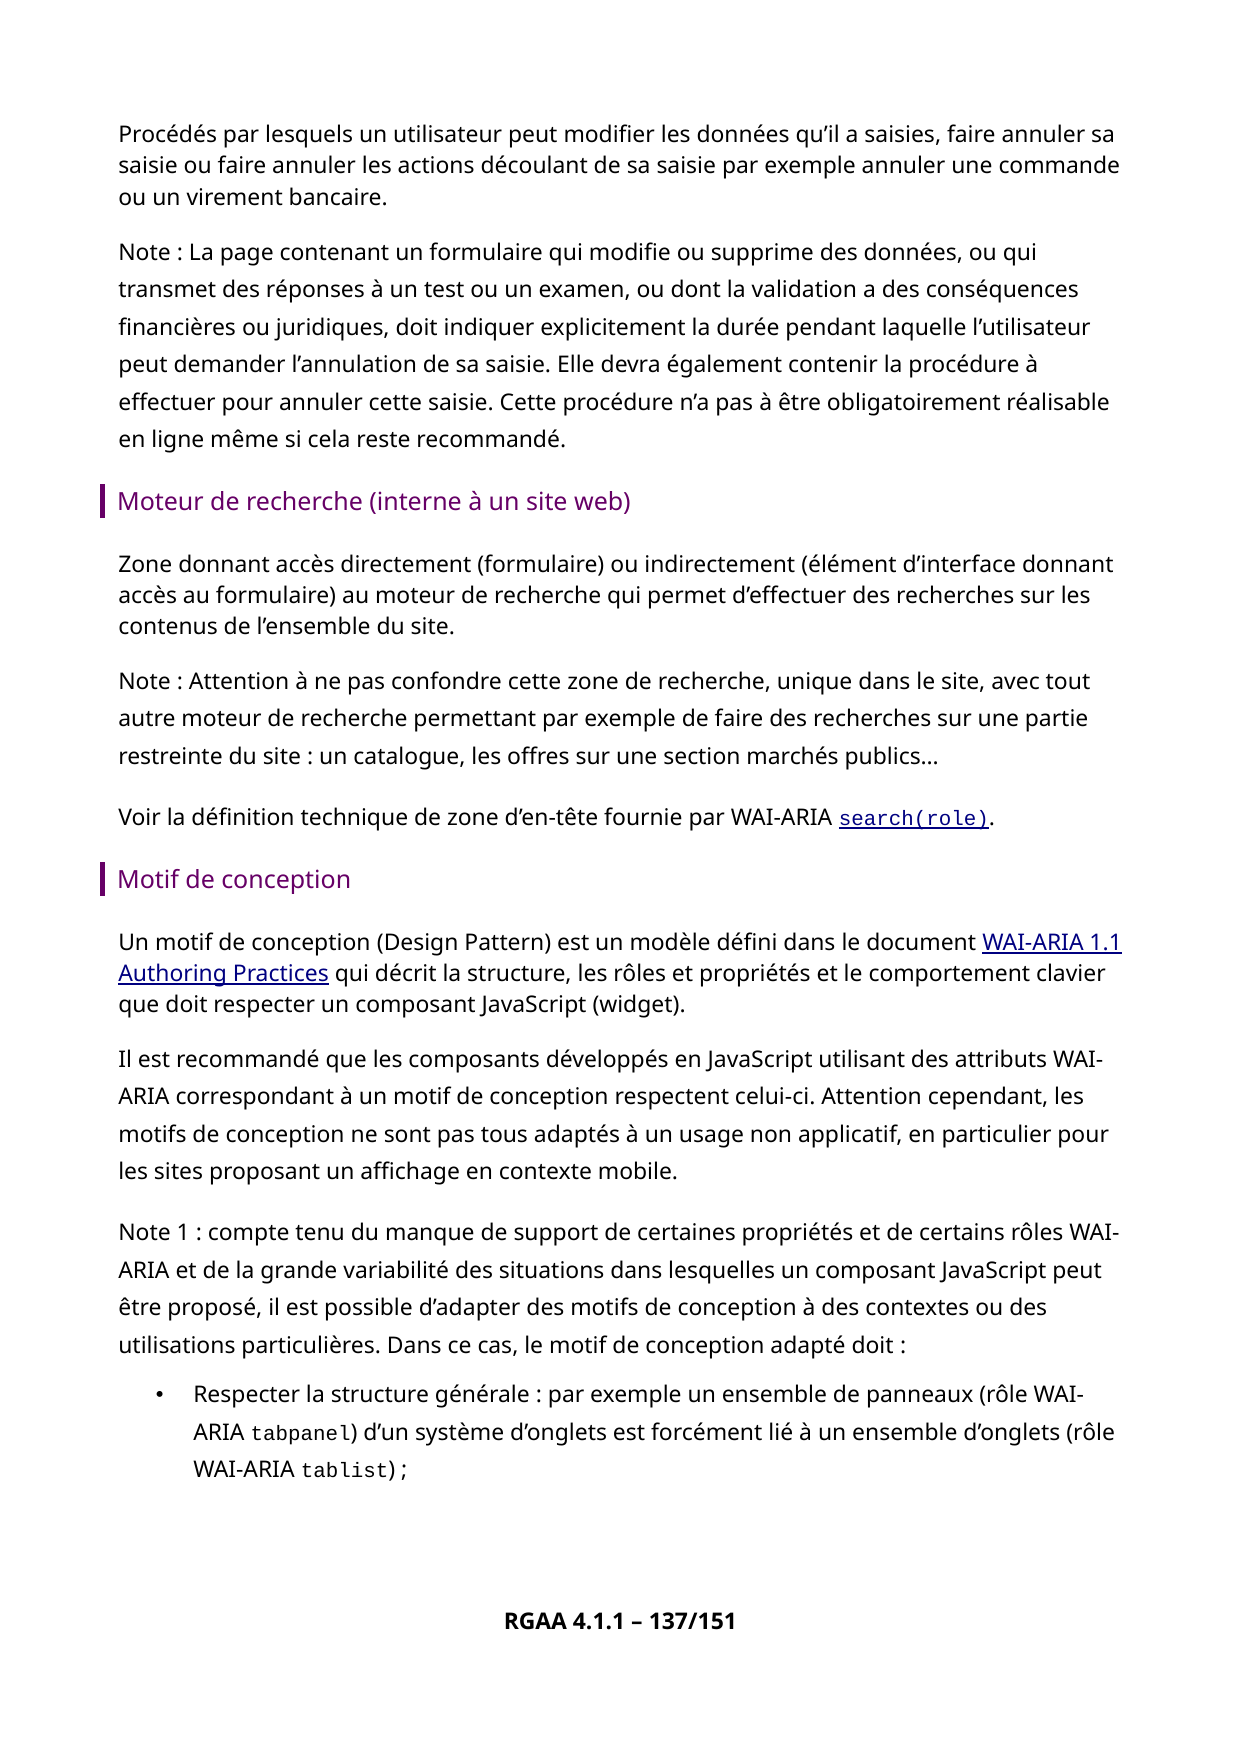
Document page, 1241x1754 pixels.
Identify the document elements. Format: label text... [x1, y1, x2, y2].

text Note 1 : compte tenu du manque de support de certaines propriétés et de certains rôles WAI-ARIA et de la grande variabilité des situations dans lesquelles un composant JavaScript peut être proposé, il est possible d’adapter des motifs de conception à des contextes ou des utilisations particulières. Dans ce cas, le motif de conception adapté doit : [118, 1216, 1122, 1360]
list Respecter la structure générale : par exemple un ensemble de panneaux (rôle WAI-ARIA tabpanel) d’un système d’onglets est forcément lié à un ensemble d’onglets (rôle WAI-ARIA tablist) ; [156, 1378, 1122, 1484]
subtitle Moteur de recherche (interne à un site web) [105, 484, 1122, 518]
text Note : Attention à ne pas confondre cette zone de recherche, unique dans le site, avec tout autre moteur de recherche permettant par exemple de faire des recherches sur une partie restreinte du site : un catalogue, les offres sur une section marchés publics… [118, 665, 1122, 771]
subtitle Motif de conception [105, 862, 1122, 896]
text Voir la définition technique de zone d’en-tête fournie par WAI-ARIA search(role). [118, 801, 1122, 832]
text Il est recommandé que les composants développés en JavaScript utilisant des attributs WAI-ARIA correspondant à un motif de conception respectent celui-ci. Attention cependant, les motifs de conception ne sont pas tous adaptés à un usage non applicatif, en particulier pour les sites proposant un affichage en contexte mobile. [118, 1043, 1122, 1186]
text Note : La page contenant un formulaire qui modifie ou supprime des données, ou qui transmet des réponses à un test ou un examen, ou dont la validation a des conséquences financières ou juridiques, doit indiquer explicitement la durée pendant laquelle l’utilisateur peut demander l’annulation de sa saisie. Elle devra également contenir la procédure à effectuer pour annuler cette saisie. Cette procédure n’a pas à être obligatoirement réalisable en ligne même si cela reste recommandé. [118, 235, 1122, 454]
text Zone donnant accès directement (formulaire) ou indirectement (élément d’interface donnant accès au formulaire) au moteur de recherche qui permet d’effectuer des recherches sur les contenus de l’ensemble du site. [118, 547, 1122, 641]
text Un motif de conception (Design Pattern) est un modèle défini dans le document WAI-ARIA 1.1 Authoring Practices qui décrit la structure, les rôles et propriétés et le comportement clavier que doit respecter un composant JavaScript (widget). [118, 925, 1122, 1019]
text Procédés par lesquels un utilisateur peut modifier les données qu’il a saisies, faire annuler sa saisie ou faire annuler les actions découlant de sa saisie par exemple annuler une commande ou un virement bancaire. [118, 118, 1122, 212]
